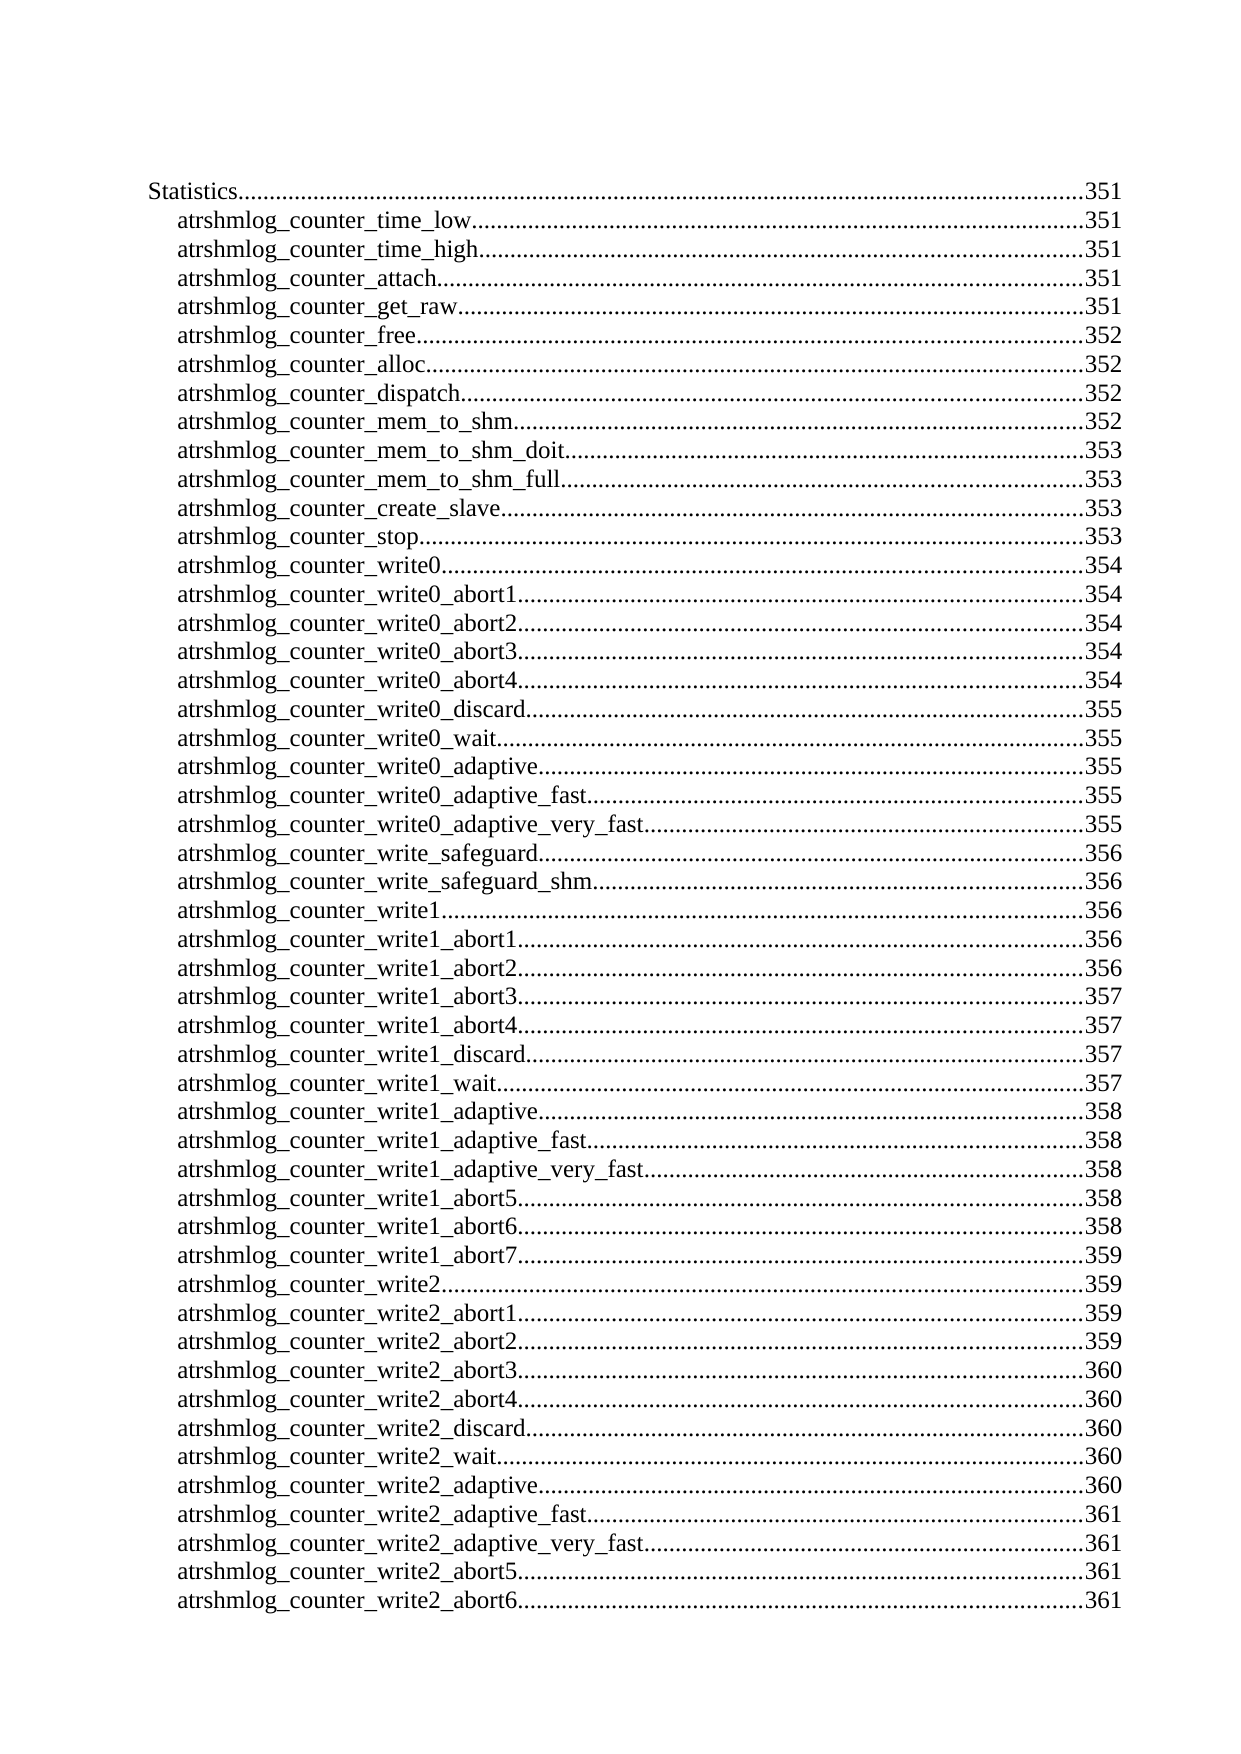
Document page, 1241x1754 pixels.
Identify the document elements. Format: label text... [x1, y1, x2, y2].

text atrshmlog_counter_write0_abort4 354 [177, 665, 1122, 694]
text atrshmlog_counter_write0_discard 355 [177, 694, 1122, 723]
text atrshmlog_counter_write2_adaptive_fast 361 [177, 1499, 1122, 1528]
text atrshmlog_counter_write0_adaptive 355 [177, 751, 1122, 780]
text atrshmlog_counter_mem_to_shm_full 353 [177, 464, 1122, 493]
text atrshmlog_counter_write2_abort4 360 [177, 1384, 1122, 1413]
text atrshmlog_counter_write1_abort3 357 [177, 981, 1122, 1010]
text atrshmlog_counter_write1_adaptive 358 [177, 1096, 1122, 1125]
text atrshmlog_counter_write2_discard 360 [177, 1413, 1122, 1441]
text atrshmlog_counter_write1_adaptive_fast 358 [177, 1125, 1122, 1154]
text atrshmlog_counter_mem_to_shm_doit 353 [177, 435, 1122, 464]
text atrshmlog_counter_write1_abort5 358 [177, 1183, 1122, 1211]
text atrshmlog_counter_write_safeguard 356 [177, 838, 1122, 866]
text atrshmlog_counter_write2_abort6 361 [177, 1585, 1122, 1614]
text atrshmlog_counter_alloc 352 [177, 349, 1122, 378]
text atrshmlog_counter_write1_discard 357 [177, 1039, 1122, 1068]
text atrshmlog_counter_write_safeguard_shm 356 [177, 866, 1122, 895]
text atrshmlog_counter_create_slave 353 [177, 493, 1122, 521]
text atrshmlog_counter_write0 354 [177, 550, 1122, 579]
text atrshmlog_counter_write0_adaptive_very_fast 355 [177, 809, 1122, 838]
text atrshmlog_counter_attach 351 [177, 263, 1122, 291]
text atrshmlog_counter_write0_wait 355 [177, 723, 1122, 751]
text atrshmlog_counter_time_high 351 [177, 234, 1122, 263]
text atrshmlog_counter_write1_abort2 356 [177, 953, 1122, 981]
text atrshmlog_counter_write0_adaptive_fast 355 [177, 780, 1122, 809]
text atrshmlog_counter_write2_adaptive 360 [177, 1470, 1122, 1499]
text atrshmlog_counter_write2_adaptive_very_fast 361 [177, 1528, 1122, 1556]
text atrshmlog_counter_write1_abort1 356 [177, 924, 1122, 953]
text atrshmlog_counter_write0_abort2 354 [177, 608, 1122, 636]
text atrshmlog_counter_time_low 351 [177, 205, 1122, 234]
text atrshmlog_counter_write0_abort3 354 [177, 636, 1122, 665]
text atrshmlog_counter_mem_to_shm 352 [177, 406, 1122, 435]
text atrshmlog_counter_write0_abort1 354 [177, 579, 1122, 608]
text atrshmlog_counter_write2_abort1 359 [177, 1298, 1122, 1326]
text atrshmlog_counter_dispatch 352 [177, 378, 1122, 406]
text atrshmlog_counter_write2_wait 360 [177, 1441, 1122, 1470]
text atrshmlog_counter_write1_wait 357 [177, 1068, 1122, 1096]
text atrshmlog_counter_write2_abort3 360 [177, 1355, 1122, 1384]
text atrshmlog_counter_write2_abort2 359 [177, 1326, 1122, 1355]
text atrshmlog_counter_write1_abort6 358 [177, 1211, 1122, 1240]
text atrshmlog_counter_free 352 [177, 320, 1122, 349]
text Statistics 351 [148, 176, 1122, 205]
text atrshmlog_counter_write1_adaptive_very_fast 358 [177, 1154, 1122, 1183]
text atrshmlog_counter_get_raw 351 [177, 291, 1122, 320]
text atrshmlog_counter_write1 356 [177, 895, 1122, 924]
text atrshmlog_counter_write1_abort7 359 [177, 1240, 1122, 1269]
text atrshmlog_counter_write2_abort5 361 [177, 1556, 1122, 1585]
text atrshmlog_counter_stop 353 [177, 521, 1122, 550]
text atrshmlog_counter_write2 359 [177, 1269, 1122, 1298]
text atrshmlog_counter_write1_abort4 357 [177, 1010, 1122, 1039]
